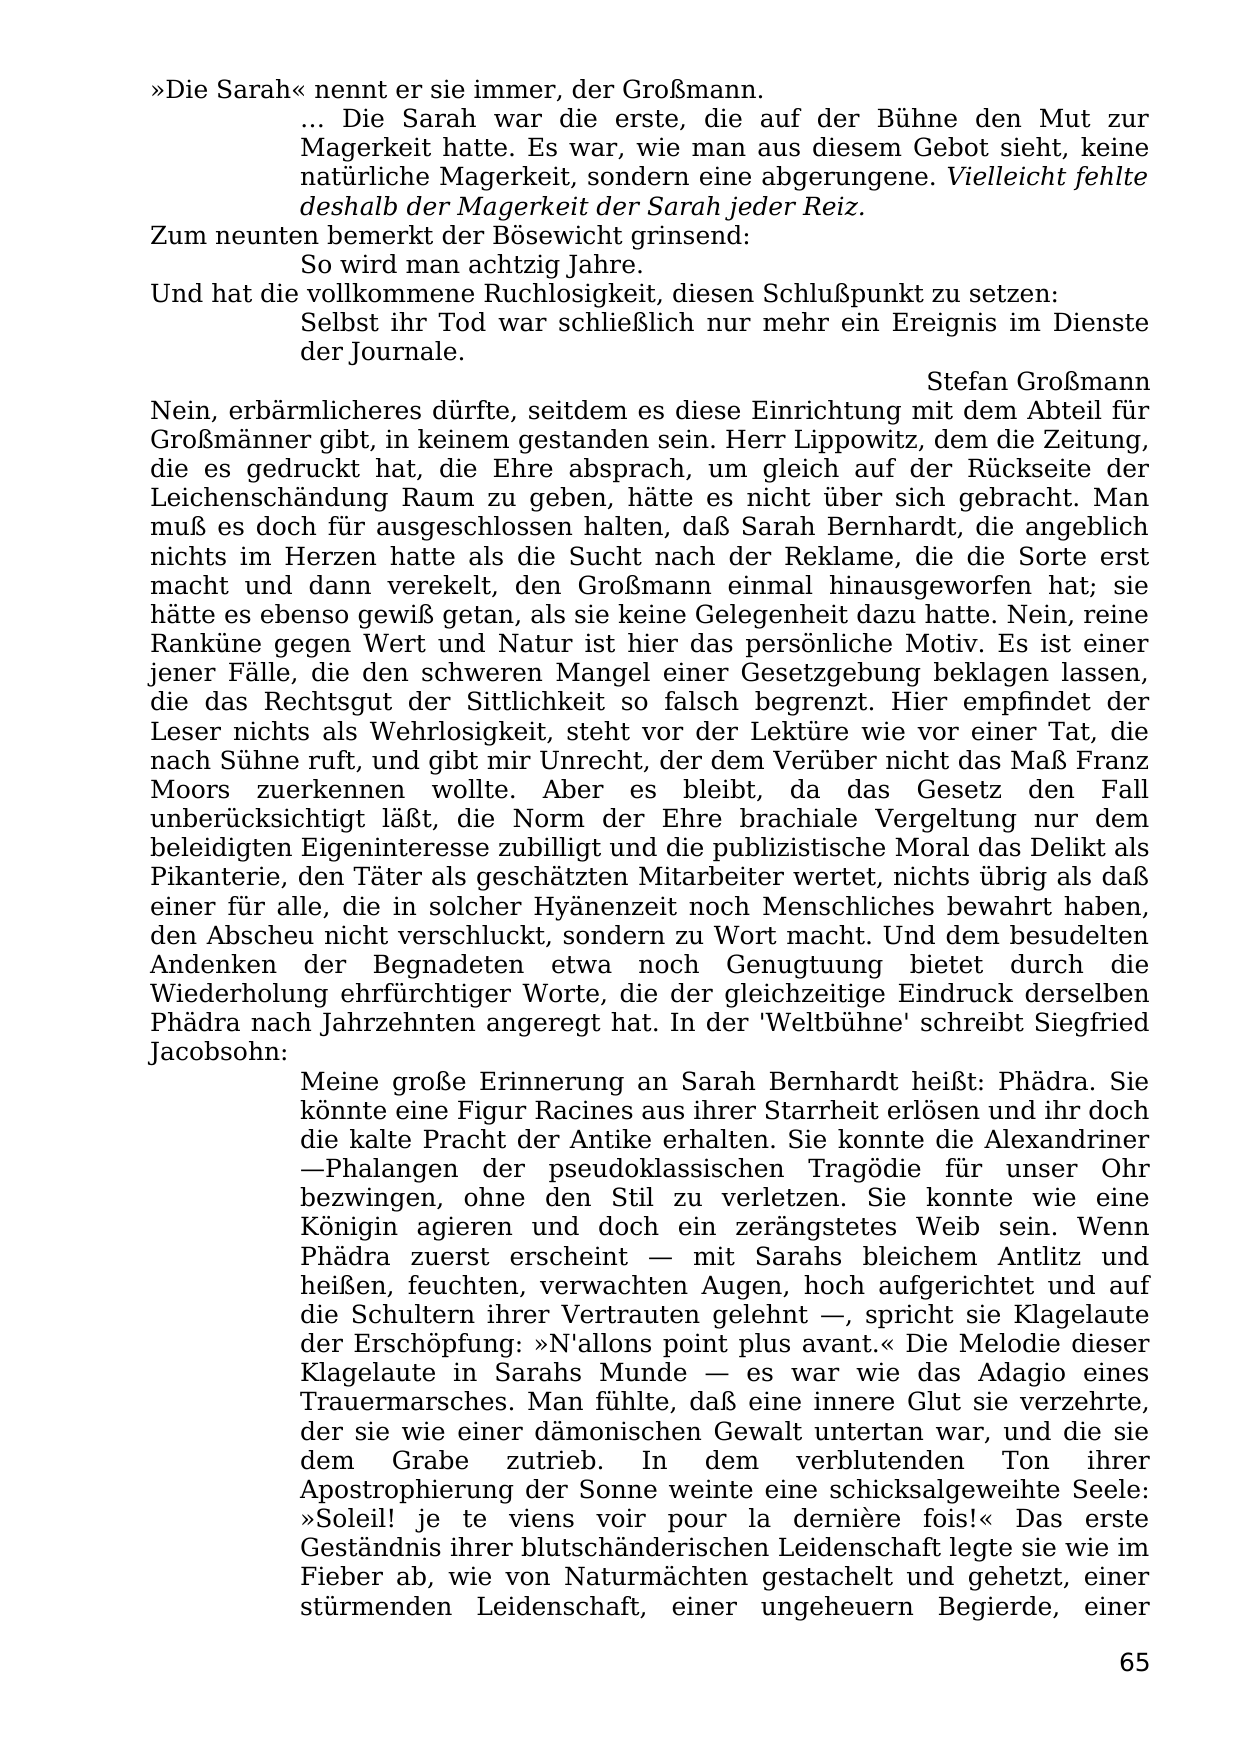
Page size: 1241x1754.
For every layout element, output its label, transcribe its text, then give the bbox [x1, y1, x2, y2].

text »Die Sarah« nennt er sie immer, der Großmann. [150, 75, 1151, 104]
text Zum neunten bemerkt der Bösewicht grinsend: [150, 221, 1151, 250]
text So wird man achtzig Jahre. [300, 250, 1151, 279]
text Nein, erbärmlicheres dürfte, seitdem es diese Einrichtung mit dem Abteil für Großmänner gibt, in keinem gestanden sein. Herr Lippowitz, dem die Zeitung, die es gedruckt hat, die Ehre absprach, um gleich auf der Rückseite der Leichenschändung Raum zu geben, hätte es nicht über sich gebracht. Man muß es doch für ausgeschlossen halten, daß Sarah Bernhardt, die angeblich nichts im Herzen hatte als die Sucht nach der Reklame, die die Sorte erst macht und dann verekelt, den Großmann einmal hinausgeworfen hat; sie hätte es ebenso gewiß getan, als sie keine Gelegenheit dazu hatte. Nein, reine Ranküne gegen Wert und Natur ist hier das persönliche Motiv. Es ist einer jener Fälle, die den schweren Mangel einer Gesetzgebung beklagen lassen, die das Rechtsgut der Sittlichkeit so falsch begrenzt. Hier empfindet der Leser nichts als Wehrlosigkeit, steht vor der Lektüre wie vor einer Tat, die nach Sühne ruft, und gibt mir Unrecht, der dem Verüber nicht das Maß Franz Moors zuerkennen wollte. Aber es bleibt, da das Gesetz den Fall unberücksichtigt läßt, die Norm der Ehre brachiale Vergeltung nur dem beleidigten Eigeninteresse zubilligt und die publizistische Moral das Delikt als Pikanterie, den Täter als geschätzten Mitarbeiter wertet, nichts übrig als daß einer für alle, die in solcher Hyänenzeit noch Menschliches bewahrt haben, den Abscheu nicht verschluckt, sondern zu Wort macht. Und dem besudelten Andenken der Begnadeten etwa noch Genugtuung bietet durch die Wiederholung ehrfürchtiger Worte, die der gleichzeitige Eindruck derselben Phädra nach Jahrzehnten angeregt hat. In der 'Weltbühne' schreibt Siegfried Jacobsohn: [150, 396, 1151, 1067]
text Selbst ihr Tod war schließlich nur mehr ein Ereignis im Dienste der Journale. [300, 308, 1151, 367]
text … Die Sarah war die erste, die auf der Bühne den Mut zur Magerkeit hatte. Es war, wie man aus diesem Gebot sieht, keine natürliche Magerkeit, sondern eine abgerungene. Vielleicht fehlte deshalb der Magerkeit der Sarah jeder Reiz. [300, 104, 1151, 221]
text Meine große Erinnerung an Sarah Bernhardt heißt: Phädra. Sie könnte eine Figur Racines aus ihrer Starrheit erlösen und ihr doch die kalte Pracht der Antike erhalten. Sie konnte die Alexandriner—Phalangen der pseudoklassischen Tragödie für unser Ohr bezwingen, ohne den Stil zu verletzen. Sie konnte wie eine Königin agieren und doch ein zerängstetes Weib sein. Wenn Phädra zuerst erscheint — mit Sarahs bleichem Antlitz und heißen, feuchten, verwachten Augen, hoch aufgerichtet und auf die Schultern ihrer Vertrauten gelehnt —, spricht sie Klagelaute der Erschöpfung: »N'allons point plus avant.« Die Melodie dieser Klagelaute in Sarahs Munde — es war wie das Adagio eines Trauermarsches. Man fühlte, daß eine innere Glut sie verzehrte, der sie wie einer dämonischen Gewalt untertan war, und die sie dem Grabe zutrieb. In dem verblutenden Ton ihrer Apostrophierung der Sonne weinte eine schicksalgeweihte Seele: »Soleil! je te viens voir pour la dernière fois!« Das erste Geständnis ihrer blutschänderischen Leidenschaft legte sie wie im Fieber ab, wie von Naturmächten gestachelt und gehetzt, einer stürmenden Leidenschaft, einer ungeheuern Begierde, einer [300, 1067, 1151, 1621]
text Stefan Großmann [300, 367, 1151, 396]
text Und hat die vollkommene Ruchlosigkeit, diesen Schlußpunkt zu setzen: [150, 279, 1151, 308]
